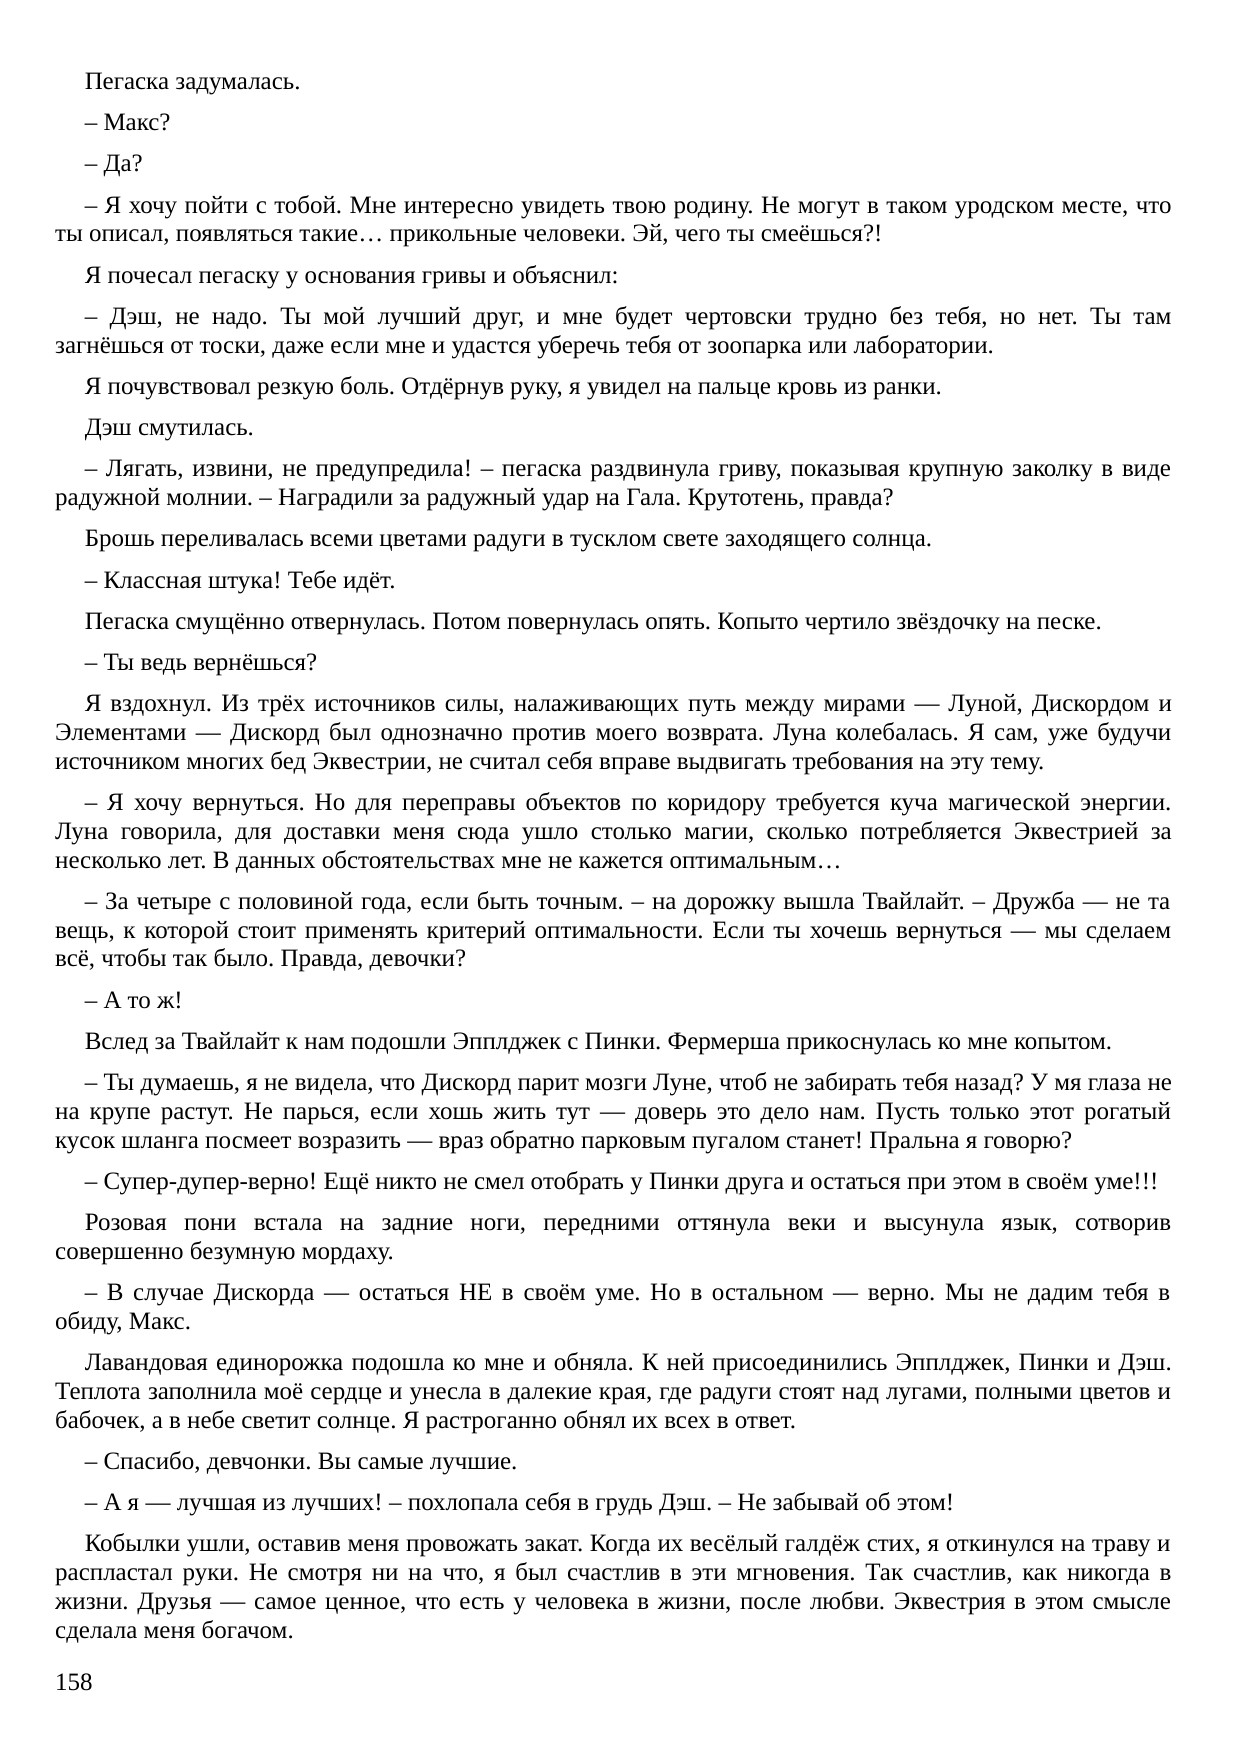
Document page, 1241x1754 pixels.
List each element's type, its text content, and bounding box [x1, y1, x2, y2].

text Я вздохнул. Из трёх источников силы, налаживающих путь между мирами — Луной, Дискордом и Элементами — Дискорд был однозначно против моего возврата. Луна колебалась. Я сам, уже будучи источником многих бед Эквестрии, не считал себя вправе выдвигать требования на эту тему. [55, 688, 1173, 775]
text – Спасибо, девчонки. Вы самые лучшие. [55, 1446, 1173, 1475]
text – В случае Дискорда — остаться НЕ в своём уме. Но в остальном — верно. Мы не дадим тебя в обиду, Макс. [55, 1277, 1173, 1335]
text – Ты думаешь, я не видела, что Дискорд парит мозги Луне, чтоб не забирать тебя назад? У мя глаза не на крупе растут. Не парься, если хошь жить тут — доверь это дело нам. Пусть только этот рогатый кусок шланга посмеет возразить — враз обратно парковым пугалом станет! Пральна я говорю? [55, 1067, 1173, 1153]
text Брошь переливалась всеми цветами радуги в тусклом свете заходящего солнца. [55, 523, 1173, 552]
text – Макс? [55, 107, 1173, 136]
text – Я хочу пойти с тобой. Мне интересно увидеть твою родину. Не могут в таком уродском месте, что ты описал, появляться такие… прикольные человеки. Эй, чего ты смеёшься?! [55, 190, 1173, 247]
text – А то ж! [55, 985, 1173, 1013]
text – Я хочу вернуться. Но для переправы объектов по коридору требуется куча магической энергии. Луна говорила, для доставки меня сюда ушло столько магии, сколько потребляется Эквестрией за несколько лет. В данных обстоятельствах мне не кажется оптимальным… [55, 787, 1173, 873]
text Розовая пони встала на задние ноги, передними оттянула веки и высунула язык, сотворив совершенно безумную мордаху. [55, 1207, 1173, 1265]
text – Да? [55, 148, 1173, 177]
text – Классная штука! Тебе идёт. [55, 565, 1173, 593]
text Кобылки ушли, оставив меня провожать закат. Когда их весёлый галдёж стих, я откинулся на траву и распластал руки. Не смотря ни на что, я был счастлив в эти мгновения. Так счастлив, как никогда в жизни. Друзья — самое ценное, что есть у человека в жизни, после любви. Эквестрия в этом смысле сделала меня богачом. [55, 1528, 1173, 1643]
text Я почесал пегаску у основания гривы и объяснил: [55, 260, 1173, 288]
text – Дэш, не надо. Ты мой лучший друг, и мне будет чертовски трудно без тебя, но нет. Ты там загнёшься от тоски, даже если мне и удастся уберечь тебя от зоопарка или лаборатории. [55, 301, 1173, 358]
text – За четыре с половиной года, если быть точным. – на дорожку вышла Твайлайт. – Дружба — не та вещь, к которой стоит применять критерий оптимальности. Если ты хочешь вернуться — мы сделаем всё, чтобы так было. Правда, девочки? [55, 886, 1173, 972]
text – Ты ведь вернёшься? [55, 647, 1173, 676]
text Дэш смутилась. [55, 412, 1173, 441]
text Пегаска смущённо отвернулась. Потом повернулась опять. Копыто чертило звёздочку на песке. [55, 606, 1173, 635]
text – Супер-дупер-верно! Ещё никто не смел отобрать у Пинки друга и остаться при этом в своём уме!!! [55, 1166, 1173, 1195]
text Лавандовая единорожка подошла ко мне и обняла. К ней присоединились Эпплджек, Пинки и Дэш. Теплота заполнила моё сердце и унесла в далекие края, где радуги стоят над лугами, полными цветов и бабочек, а в небе светит солнце. Я растроганно обнял их всех в ответ. [55, 1347, 1173, 1433]
text Пегаска задумалась. [55, 66, 1173, 95]
text Я почувствовал резкую боль. Отдёрнув руку, я увидел на пальце кровь из ранки. [55, 371, 1173, 400]
text – А я — лучшая из лучших! – похлопала себя в грудь Дэш. – Не забывай об этом! [55, 1487, 1173, 1516]
text – Лягать, извини, не предупредила! – пегаска раздвинула гриву, показывая крупную заколку в виде радужной молнии. – Наградили за радужный удар на Гала. Крутотень, правда? [55, 453, 1173, 511]
text Вслед за Твайлайт к нам подошли Эпплджек с Пинки. Фермерша прикоснулась ко мне копытом. [55, 1026, 1173, 1055]
